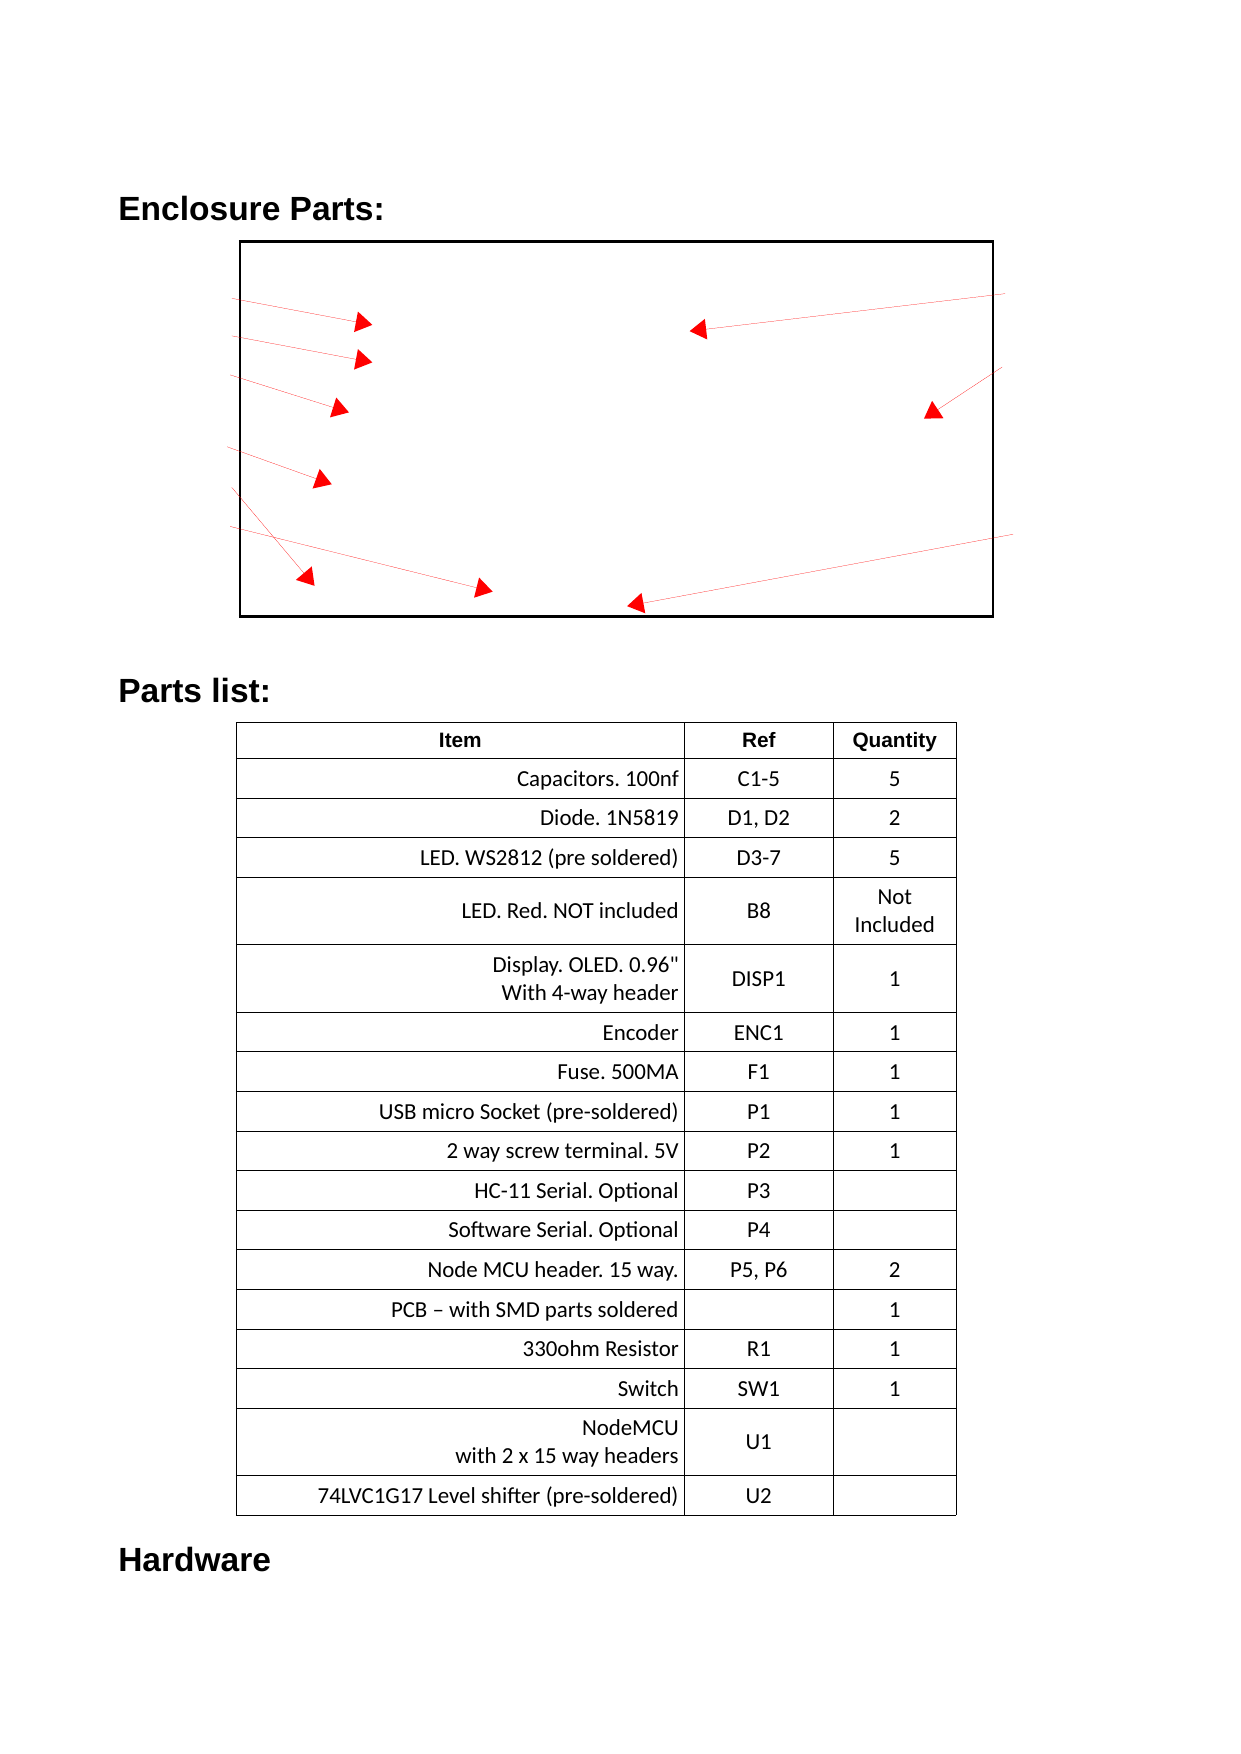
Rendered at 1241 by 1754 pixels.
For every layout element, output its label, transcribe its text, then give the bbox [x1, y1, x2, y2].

table_cell [994, 353, 1122, 390]
table_cell 5 [834, 838, 956, 877]
table_cell [118, 315, 239, 353]
table_cell U1 [685, 1409, 833, 1475]
table_cell 2 [834, 799, 956, 837]
table_cell 74LVC1G17 Level shifter (pre-soldered) [237, 1476, 684, 1515]
table_cell P4 [685, 1211, 833, 1249]
table_cell [834, 1476, 956, 1515]
table_cell DISP1 [685, 945, 833, 1012]
table_cell [994, 315, 1122, 353]
table_cell [118, 428, 239, 465]
table_cell [834, 1409, 956, 1475]
table_cell SW1 [685, 1369, 833, 1408]
table_cell Encoder [237, 1013, 684, 1051]
table_cell Capacitors. 100nf [237, 759, 684, 797]
subtitle Parts list: [118, 671, 1122, 710]
table_cell 330ohm Resistor [237, 1330, 684, 1368]
table_cell [118, 578, 239, 615]
table_cell LED. WS2812 (pre soldered) [237, 838, 684, 877]
table_cell [118, 278, 239, 315]
table_cell [994, 465, 1122, 503]
table_cell [118, 353, 239, 390]
table_cell 1 [834, 1092, 956, 1131]
table_cell USB micro Socket (pre-soldered) [237, 1092, 684, 1131]
table_cell [685, 1290, 833, 1328]
table_cell D3-7 [685, 838, 833, 877]
table_cell [118, 390, 239, 428]
table_header [118, 240, 239, 278]
table_cell P5, P6 [685, 1250, 833, 1289]
table_header Quantity [834, 723, 956, 758]
table_cell [994, 278, 1122, 315]
table_cell P3 [685, 1171, 833, 1210]
table_cell [994, 390, 1122, 428]
table_cell [118, 503, 239, 540]
table_header Ref [685, 723, 833, 758]
table_cell 2 way screw terminal. 5V [237, 1132, 684, 1170]
table_cell [994, 578, 1122, 615]
table_cell U2 [685, 1476, 833, 1515]
table_cell Fuse. 500MA [237, 1052, 684, 1091]
table_cell Diode. 1N5819 [237, 799, 684, 837]
table_cell [118, 465, 239, 503]
table_header [994, 240, 1122, 278]
table_cell P1 [685, 1092, 833, 1131]
table_cell Software Serial. Optional [237, 1211, 684, 1249]
table_cell P2 [685, 1132, 833, 1170]
table_header Item [237, 723, 684, 758]
subtitle Hardware [118, 1540, 1122, 1578]
subtitle Enclosure Parts: [118, 189, 1122, 228]
table_cell NodeMCU with 2 x 15 way headers [237, 1409, 684, 1475]
table_cell Node MCU header. 15 way. [237, 1250, 684, 1289]
table_cell B8 [685, 878, 833, 944]
table_cell [994, 428, 1122, 465]
table_cell 1 [834, 1369, 956, 1408]
table_cell F1 [685, 1052, 833, 1091]
table_cell 1 [834, 1132, 956, 1170]
table_cell R1 [685, 1330, 833, 1368]
table_cell D1, D2 [685, 799, 833, 837]
table_header [241, 500, 271, 536]
table_cell 1 [834, 1290, 956, 1328]
table_cell 1 [834, 1330, 956, 1368]
table_cell [118, 540, 239, 578]
table_cell HC-11 Serial. Optional [237, 1171, 684, 1210]
table_cell Switch [237, 1369, 684, 1408]
table_cell [834, 1211, 956, 1249]
table_cell C1-5 [685, 759, 833, 797]
table_cell 2 [834, 1250, 956, 1289]
table_cell [994, 503, 1122, 578]
table_cell ENC1 [685, 1013, 833, 1051]
table_cell LED. Red. NOT included [237, 878, 684, 944]
table_cell Not Included [834, 878, 956, 944]
table_cell 1 [834, 1052, 956, 1091]
table_cell [834, 1171, 956, 1210]
table_cell Display. OLED. 0.96" With 4-way header [237, 945, 684, 1012]
table_cell 5 [834, 759, 956, 797]
table_cell PCB – with SMD parts soldered [237, 1290, 684, 1328]
table_cell 1 [834, 1013, 956, 1051]
table_cell 1 [834, 945, 956, 1012]
table_header [241, 243, 992, 615]
